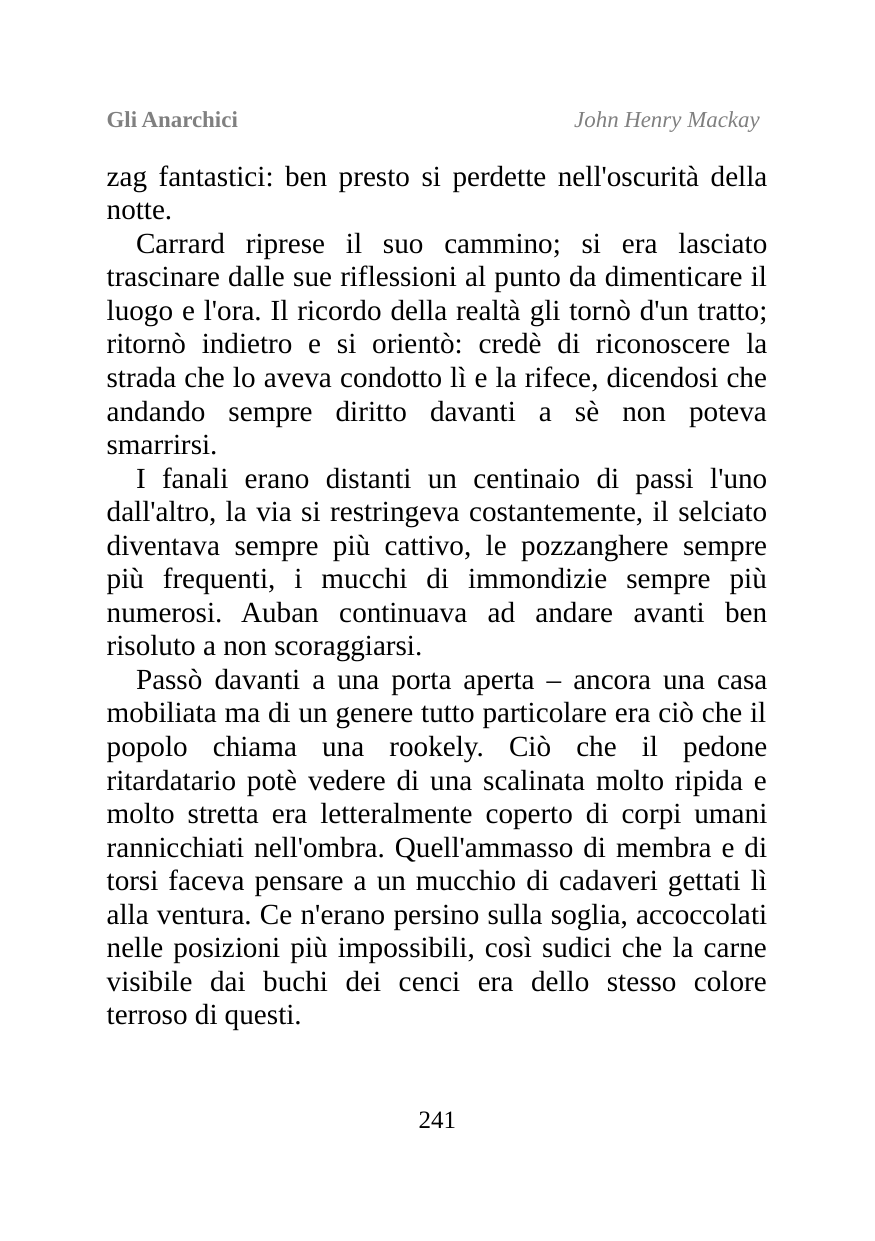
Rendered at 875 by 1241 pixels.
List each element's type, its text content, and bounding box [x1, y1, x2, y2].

text Carrard riprese il suo cammino; si era lasciato trascinare dalle sue riflessioni al punto da dimenticare il luogo e l'ora. Il ricordo della realtà gli tornò d'un tratto; ritornò indietro e si orientò: credè di riconoscere la strada che lo aveva condotto lì e la rifece, dicendosi che andando sempre diritto davanti a sè non poteva smarrirsi. [106, 226, 768, 461]
text zag fantastici: ben presto si perdette nell'oscurità della notte. [106, 159, 768, 226]
text I fanali erano distanti un centinaio di passi l'uno dall'altro, la via si restringeva costantemente, il selciato diventava sempre più cattivo, le pozzanghere sempre più frequenti, i mucchi di immondizie sempre più numerosi. Auban continuava ad andare avanti ben risoluto a non scoraggiarsi. [106, 461, 768, 662]
text Passò davanti a una porta aperta – ancora una casa mobiliata ma di un genere tutto particolare era ciò che il popolo chiama una rookely. Ciò che il pedone ritardatario potè vedere di una scalinata molto ripida e molto stretta era letteralmente coperto di corpi umani rannicchiati nell'ombra. Quell'ammasso di membra e di torsi faceva pensare a un mucchio di cadaveri gettati lì alla ventura. Ce n'erano persino sulla soglia, accoccolati nelle posizioni più impossibili, così sudici che la carne visibile dai buchi dei cenci era dello stesso colore terroso di questi. [106, 662, 768, 1031]
